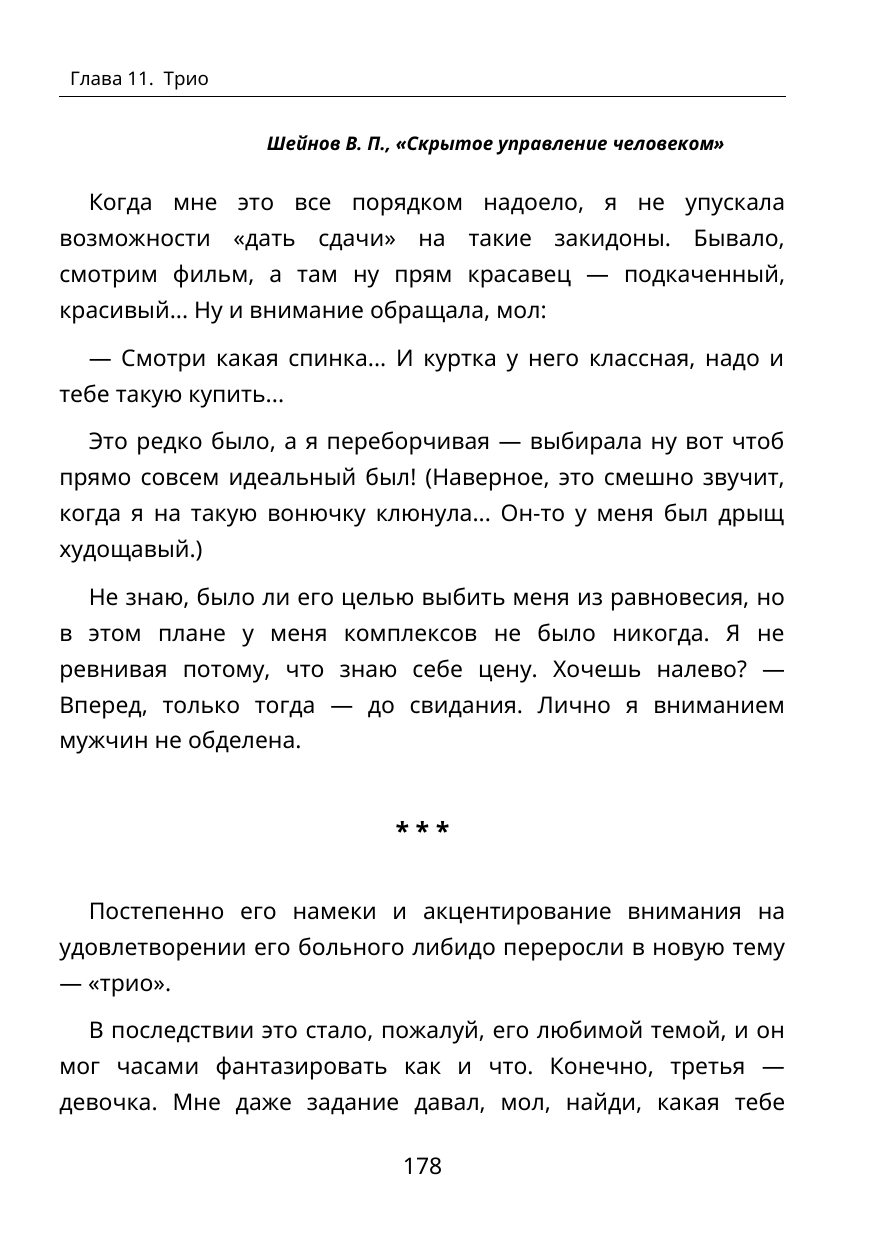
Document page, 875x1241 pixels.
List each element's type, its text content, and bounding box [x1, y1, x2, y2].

text Шейнов В. П., «Скрытое управление человеком» [118, 126, 726, 156]
text Это редко было, а я переборчивая — выбирала ну вот чтоб прямо совсем идеальный был! (Наверное, это смешно звучит, когда я на такую вонючку клюнула... Он-то у меня был дрыщ худощавый.) [59, 425, 786, 564]
text — Смотри какая спинка... И куртка у него классная, надо и тебе такую купить... [59, 342, 786, 409]
text Постепенно его намеки и акцентирование внимания на удовлетворении его больного либидо переросли в новую тему — «трио». [59, 895, 786, 998]
text В последствии это стало, пожалуй, его любимой темой, и он мог часами фантазировать как и что. Конечно, третья — девочка. Мне даже задание давал, мол, найди, какая тебе [59, 1014, 786, 1117]
text Когда мне это все порядком надоело, я не упускала возможности «дать сдачи» на такие закидоны. Бывало, смотрим фильм, а там ну прям красавец — подкаченный, красивый... Ну и внимание обращала, мол: [59, 186, 786, 325]
subtitle * * * [59, 814, 786, 848]
text Не знаю, было ли его целью выбить меня из равновесия, но в этом плане у меня комплексов не было никогда. Я не ревнивая потому, что знаю себе цену. Хочешь налево? — Вперед, только тогда — до свидания. Лично я вниманием мужчин не обделена. [59, 581, 786, 756]
